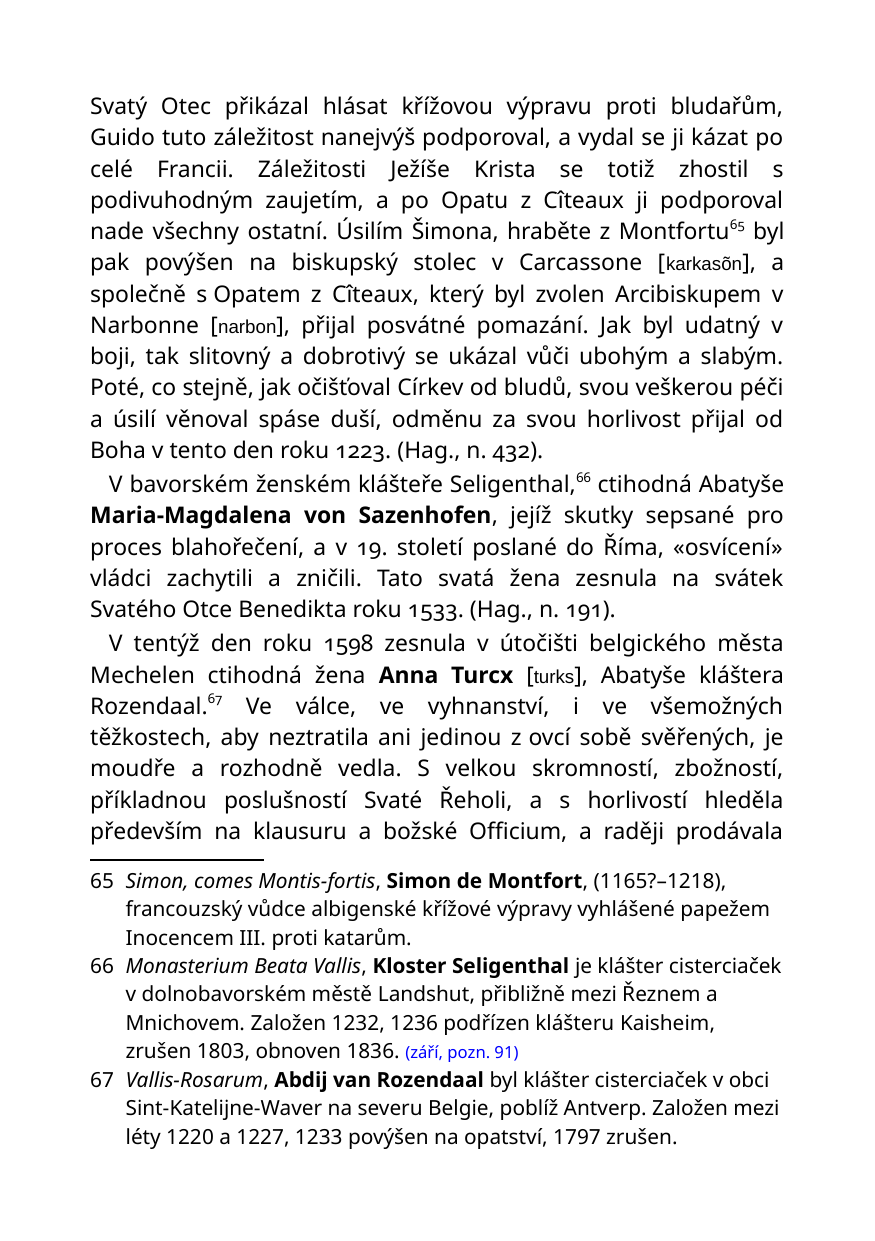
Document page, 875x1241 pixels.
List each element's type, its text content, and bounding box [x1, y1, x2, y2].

text V bavorském ženském klášteře Seligenthal, ctihodná Abatyše Maria-Magdalena von Sazenhofen, jejíž skutky sepsané pro proces blahořečení, a v 19. století poslané do Říma, «osvícení» vládci zachytili a zničili. Tato svatá žena zesnula na svátek Svatého Otce Benedikta roku 1533. (Hag., n. 191). [90, 468, 784, 624]
text Svatý Otec přikázal hlásat křížovou výpravu proti bludařům, Guido tuto záležitost nanejvýš podporoval, a vydal se ji kázat po celé Francii. Záležitosti Ježíše Krista se totiž zhostil s podivuhodným zaujetím, a po Opatu z Cîteaux ji podporoval nade všechny ostatní. Úsilím Šimona, hraběte z Montfortu byl pak povýšen na biskupský stolec v Carcassone [karkasõn], a společně s Opatem z Cîteaux, který byl zvolen Arcibiskupem v Narbonne [narbon], přijal posvátné pomazání. Jak byl udatný v boji, tak slitovný a dobrotivý se ukázal vůči ubohým a slabým. Poté, co stejně, jak očišťoval Církev od bludů, svou veškerou péči a úsilí věnoval spáse duší, odměnu za svou horlivost přijal od Boha v tento den roku 1223. (Hag., n. 432). [90, 90, 784, 465]
text Monasterium Beata Vallis, Kloster Seligenthal je klášter cisterciaček v dolnobavorském městě Landshut, přibližně mezi Řeznem a Mnichovem. Založen 1232, 1236 podřízen klášteru Kaisheim, zrušen 1803, obnoven 1836. (září, pozn. 91) [90, 951, 784, 1065]
text Vallis-Rosarum, Abdij van Rozendaal byl klášter cisterciaček v obci Sint-Katelijne-Waver na severu Belgie, poblíž Antverp. Založen mezi léty 1220 a 1227, 1233 povýšen na opatství, 1797 zrušen. [90, 1065, 784, 1150]
text V tentýž den roku 1598 zesnula v útočišti belgického města Mechelen ctihodná žena Anna Turcx [turks], Abatyše kláštera Rozendaal. Ve válce, ve vyhnanství, i ve všemožných těžkostech, aby neztratila ani jedinou z ovcí sobě svěřených, je moudře a rozhodně vedla. S velkou skromností, zbožností, příkladnou poslušností Svaté Řeholi, a s horlivostí hleděla především na klausuru a božské Officium, a raději prodávala [90, 627, 784, 846]
text Simon, comes Montis-fortis, Simon de Montfort, (1165?–1218), francouzský vůdce albigenské křížové výpravy vyhlášené papežem Inocencem III. proti katarům. [90, 866, 784, 951]
